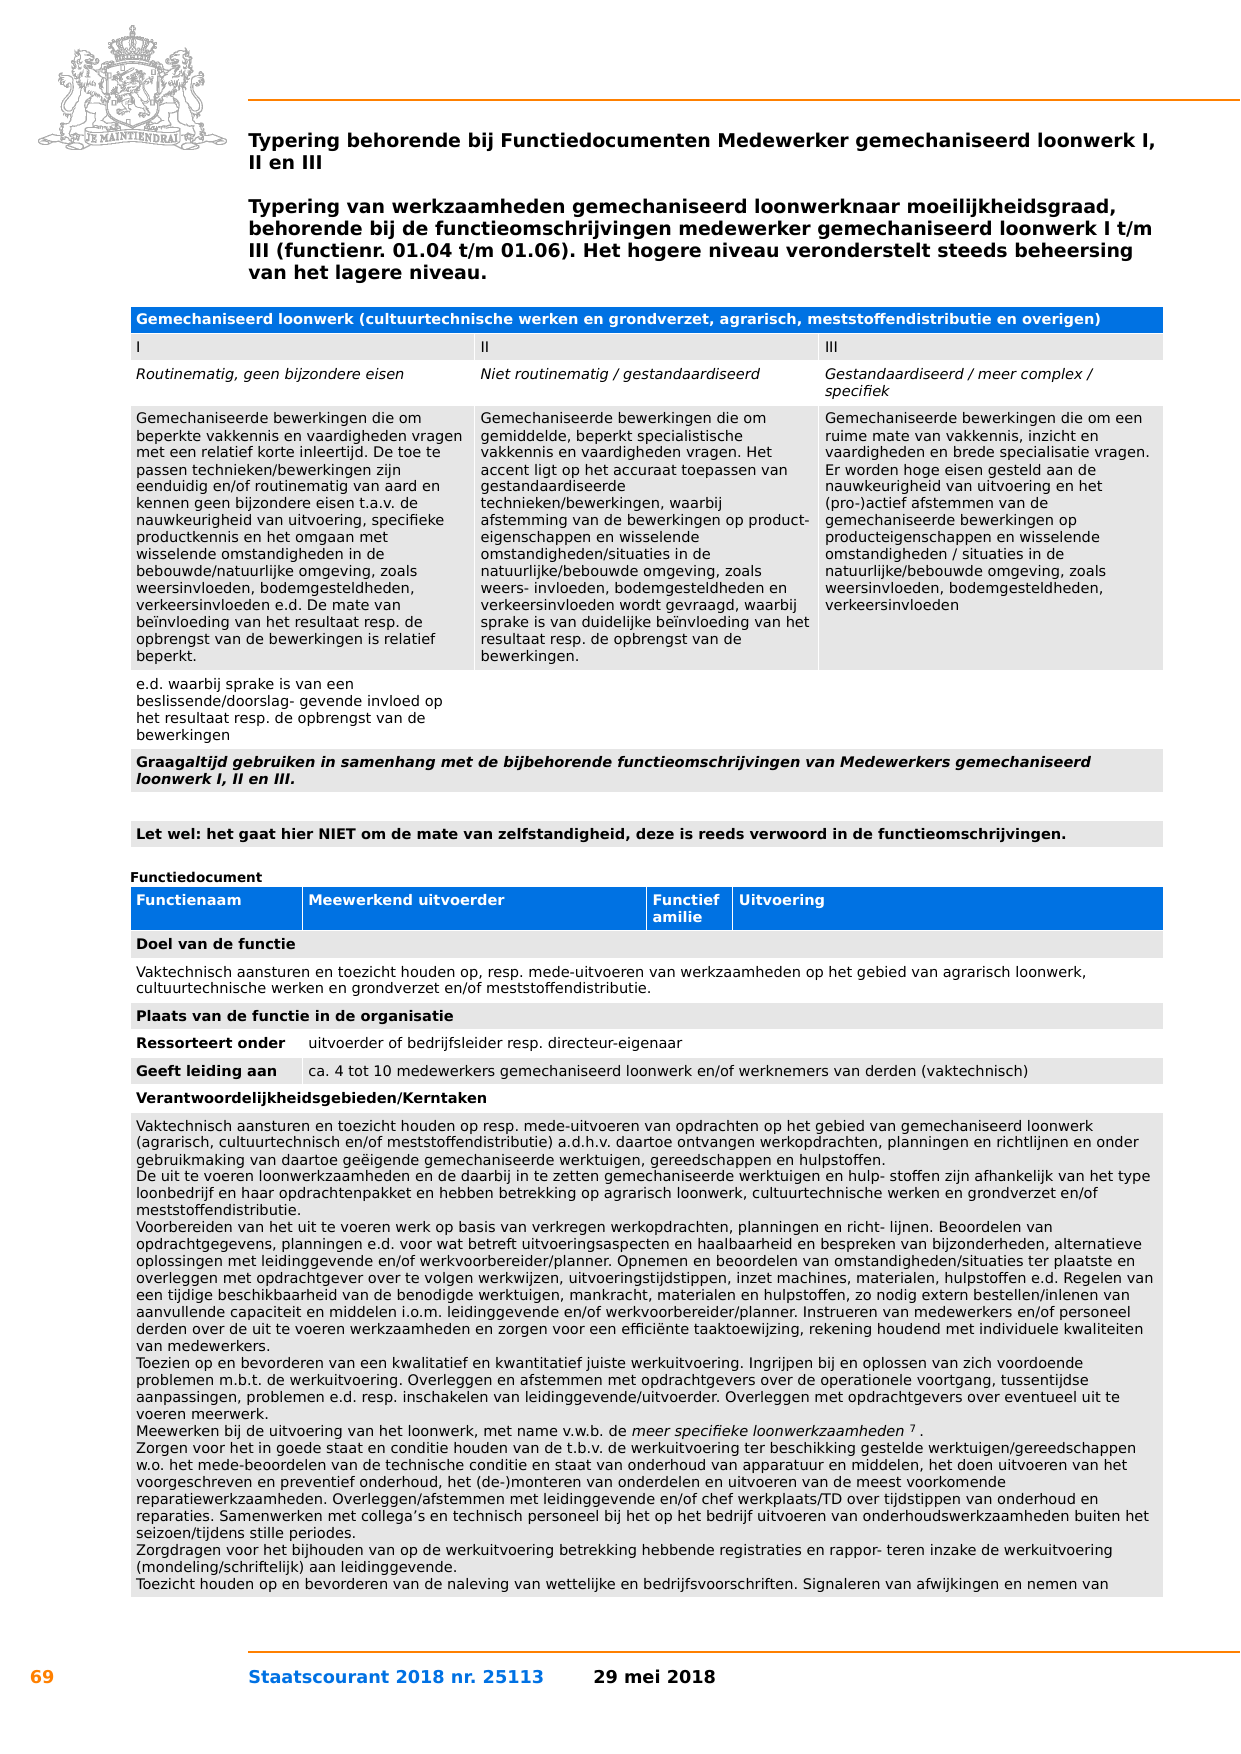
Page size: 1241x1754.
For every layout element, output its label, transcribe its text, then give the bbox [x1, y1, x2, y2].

table_cell III [819, 334, 1163, 360]
table_cell Gemechaniseerde bewerkingen die om een ruime mate van vakkennis, inzicht en vaardigheden en brede specialisatie vragen. Er worden hoge eisen gesteld aan de nauwkeurigheid van uitvoering en het (pro-)actief afstemmen van de gemechaniseerde bewerkingen op producteigenschappen en wisselende omstandigheden / situaties in de natuurlijke/bebouwde omgeving, zoals weersinvloeden, bodemgesteldheden, verkeersinvloeden [819, 406, 1163, 670]
table_cell [475, 671, 818, 748]
table_header Functiedocument [130, 870, 1163, 886]
table_cell Routinematig, geen bijzondere eisen [131, 361, 474, 405]
table_cell I [131, 334, 474, 360]
table_cell [131, 794, 474, 820]
table_header Gemechaniseerd loonwerk (cultuurtechnische werken en grondverzet, agrarisch, meststoffendistributie en overigen) [131, 307, 1163, 333]
table_cell Vaktechnisch aansturen en toezicht houden op resp. mede-uitvoeren van opdrachten op het gebied van gemechaniseerd loonwerk (agrarisch, cultuurtechnisch en/of meststoffendistributie) a.d.h.v. daartoe ontvangen werkopdrachten, planningen en richtlijnen en onder gebruikmaking van daartoe geëigende gemechaniseerde werktuigen, gereedschappen en hulpstoffen. De uit te voeren loonwerkzaamheden en de daarbij in te zetten gemechaniseerde werktuigen en hulp- stoffen zijn afhankelijk van het type loonbedrijf en haar opdrachtenpakket en hebben betrekking op agrarisch loonwerk, cultuurtechnische werken en grondverzet en/of meststoffendistributie. Voorbereiden van het uit te voeren werk op basis van verkregen werkopdrachten, planningen en richt- lijnen. Beoordelen van opdrachtgegevens, planningen e.d. voor wat betreft uitvoeringsaspecten en haalbaarheid en bespreken van bijzonderheden, alternatieve oplossingen met leidinggevende en/of werkvoorbereider/planner. Opnemen en beoordelen van omstandigheden/situaties ter plaatste en overleggen met opdrachtgever over te volgen werkwijzen, uitvoeringstijdstippen, inzet machines, materialen, hulpstoffen e.d. Regelen van een tijdige beschikbaarheid van de benodigde werktuigen, mankracht, materialen en hulpstoffen, zo nodig extern bestellen/inlenen van aanvullende capaciteit en middelen i.o.m. leidinggevende en/of werkvoorbereider/planner. Instrueren van medewerkers en/of personeel derden over de uit te voeren werkzaamheden en zorgen voor een efficiënte taaktoewijzing, rekening houdend met individuele kwaliteiten van medewerkers. Toezien op en bevorderen van een kwalitatief en kwantitatief juiste werkuitvoering. Ingrijpen bij en oplossen van zich voordoende problemen m.b.t. de werkuitvoering. Overleggen en afstemmen met opdrachtgevers over de operationele voortgang, tussentijdse aanpassingen, problemen e.d. resp. inschakelen van leidinggevende/uitvoerder. Overleggen met opdrachtgevers over eventueel uit te voeren meerwerk. Meewerken bij de uitvoering van het loonwerk, met name v.w.b. de meer specifieke loonwerkzaamheden 7. Zorgen voor het in goede staat en conditie houden van de t.b.v. de werkuitvoering ter beschikking gestelde werktuigen/gereedschappen w.o. het mede-beoordelen van de technische conditie en staat van onderhoud van apparatuur en middelen, het doen uitvoeren van het voorgeschreven en preventief onderhoud, het (de-)monteren van onderdelen en uitvoeren van de meest voorkomende reparatiewerkzaamheden. Overleggen/afstemmen met leidinggevende en/of chef werkplaats/TD over tijdstippen van onderhoud en reparaties. Samenwerken met collega’s en technisch personeel bij het op het bedrijf uitvoeren van onderhoudswerkzaamheden buiten het seizoen/tijdens stille periodes. Zorgdragen voor het bijhouden van op de werkuitvoering betrekking hebbende registraties en rappor- teren inzake de werkuitvoering (mondeling/schriftelijk) aan leidinggevende. Toezicht houden op en bevorderen van de naleving van wettelijke en bedrijfsvoorschriften. Signaleren van afwijkingen en nemen van [131, 1113, 1163, 1597]
text Typering van werkzaamheden gemechaniseerd loonwerknaar moeilijkheidsgraad, behorende bij de functieomschrijvingen medewerker gemechaniseerd loonwerk I t/m III (functienr. 01.04 t/m 01.06). Het hogere niveau veronderstelt steeds beheersing van het lagere niveau. [248, 196, 1163, 284]
table_cell Functienaam [131, 887, 302, 930]
table_cell Doel van de functie [131, 931, 1163, 958]
text Typering behorende bij Functiedocumenten Medewerker gemechaniseerd loonwerk I, II en III [248, 130, 1163, 174]
table_cell Geeft leiding aan [131, 1058, 302, 1084]
table_cell Functiefamilie [647, 887, 732, 930]
table_cell Gemechaniseerde bewerkingen die om gemiddelde, beperkt specialistische vakkennis en vaardigheden vragen. Het accent ligt op het accuraat toepassen van gestandaardiseerde technieken/bewerkingen, waarbij afstemming van de bewerkingen op product- eigenschappen en wisselende omstandigheden/situaties in de natuurlijke/bebouwde omgeving, zoals weers- invloeden, bodemgesteldheden en verkeersinvloeden wordt gevraagd, waarbij sprake is van duidelijke beïnvloeding van het resultaat resp. de opbrengst van de bewerkingen. [475, 406, 818, 670]
table_cell Let wel: het gaat hier NIET om de mate van zelfstandigheid, deze is reeds verwoord in de functieomschrijvingen. [131, 821, 1163, 847]
table_cell Niet routinematig / gestandaardiseerd [475, 361, 818, 405]
table_cell [819, 671, 1163, 748]
table_cell Gemechaniseerde bewerkingen die om beperkte vakkennis en vaardigheden vragen met een relatief korte inleertijd. De toe te passen technieken/bewerkingen zijn eenduidig en/of routinematig van aard en kennen geen bijzondere eisen t.a.v. de nauwkeurigheid van uitvoering, specifieke productkennis en het omgaan met wisselende omstandigheden in de bebouwde/natuurlijke omgeving, zoals weersinvloeden, bodemgesteldheden, verkeersinvloeden e.d. De mate van beïnvloeding van het resultaat resp. de opbrengst van de bewerkingen is relatief beperkt. [131, 406, 474, 670]
table_cell Meewerkend uitvoerder [303, 887, 646, 930]
table_cell ca. 4 tot 10 medewerkers gemechaniseerd loonwerk en/of werknemers van derden (vaktechnisch) [303, 1058, 1163, 1084]
table_cell [819, 794, 1163, 820]
picture [38, 25, 227, 150]
table_cell Plaats van de functie in de organisatie [131, 1003, 1163, 1029]
table_cell uitvoerder of bedrijfsleider resp. directeur-eigenaar [303, 1031, 1163, 1057]
table_cell e.d. waarbij sprake is van een beslissende/doorslag- gevende invloed op het resultaat resp. de opbrengst van de bewerkingen [131, 671, 474, 748]
table_cell Ressorteert onder [131, 1031, 302, 1057]
table_cell II [475, 334, 818, 360]
table_cell Verantwoordelijkheidsgebieden/Kerntaken [131, 1085, 1163, 1112]
table_cell Vaktechnisch aansturen en toezicht houden op, resp. mede-uitvoeren van werkzaamheden op het gebied van agrarisch loonwerk, cultuurtechnische werken en grondverzet en/of meststoffendistributie. [131, 959, 1163, 1002]
table_cell Gestandaardiseerd / meer complex / specifiek [819, 361, 1163, 405]
table_cell [475, 794, 818, 820]
table_cell Uitvoering [733, 887, 1163, 930]
table_cell Graagaltijd gebruiken in samenhang met de bijbehorende functieomschrijvingen van Medewerkers gemechaniseerd loonwerk I, II en III. [131, 749, 1163, 792]
